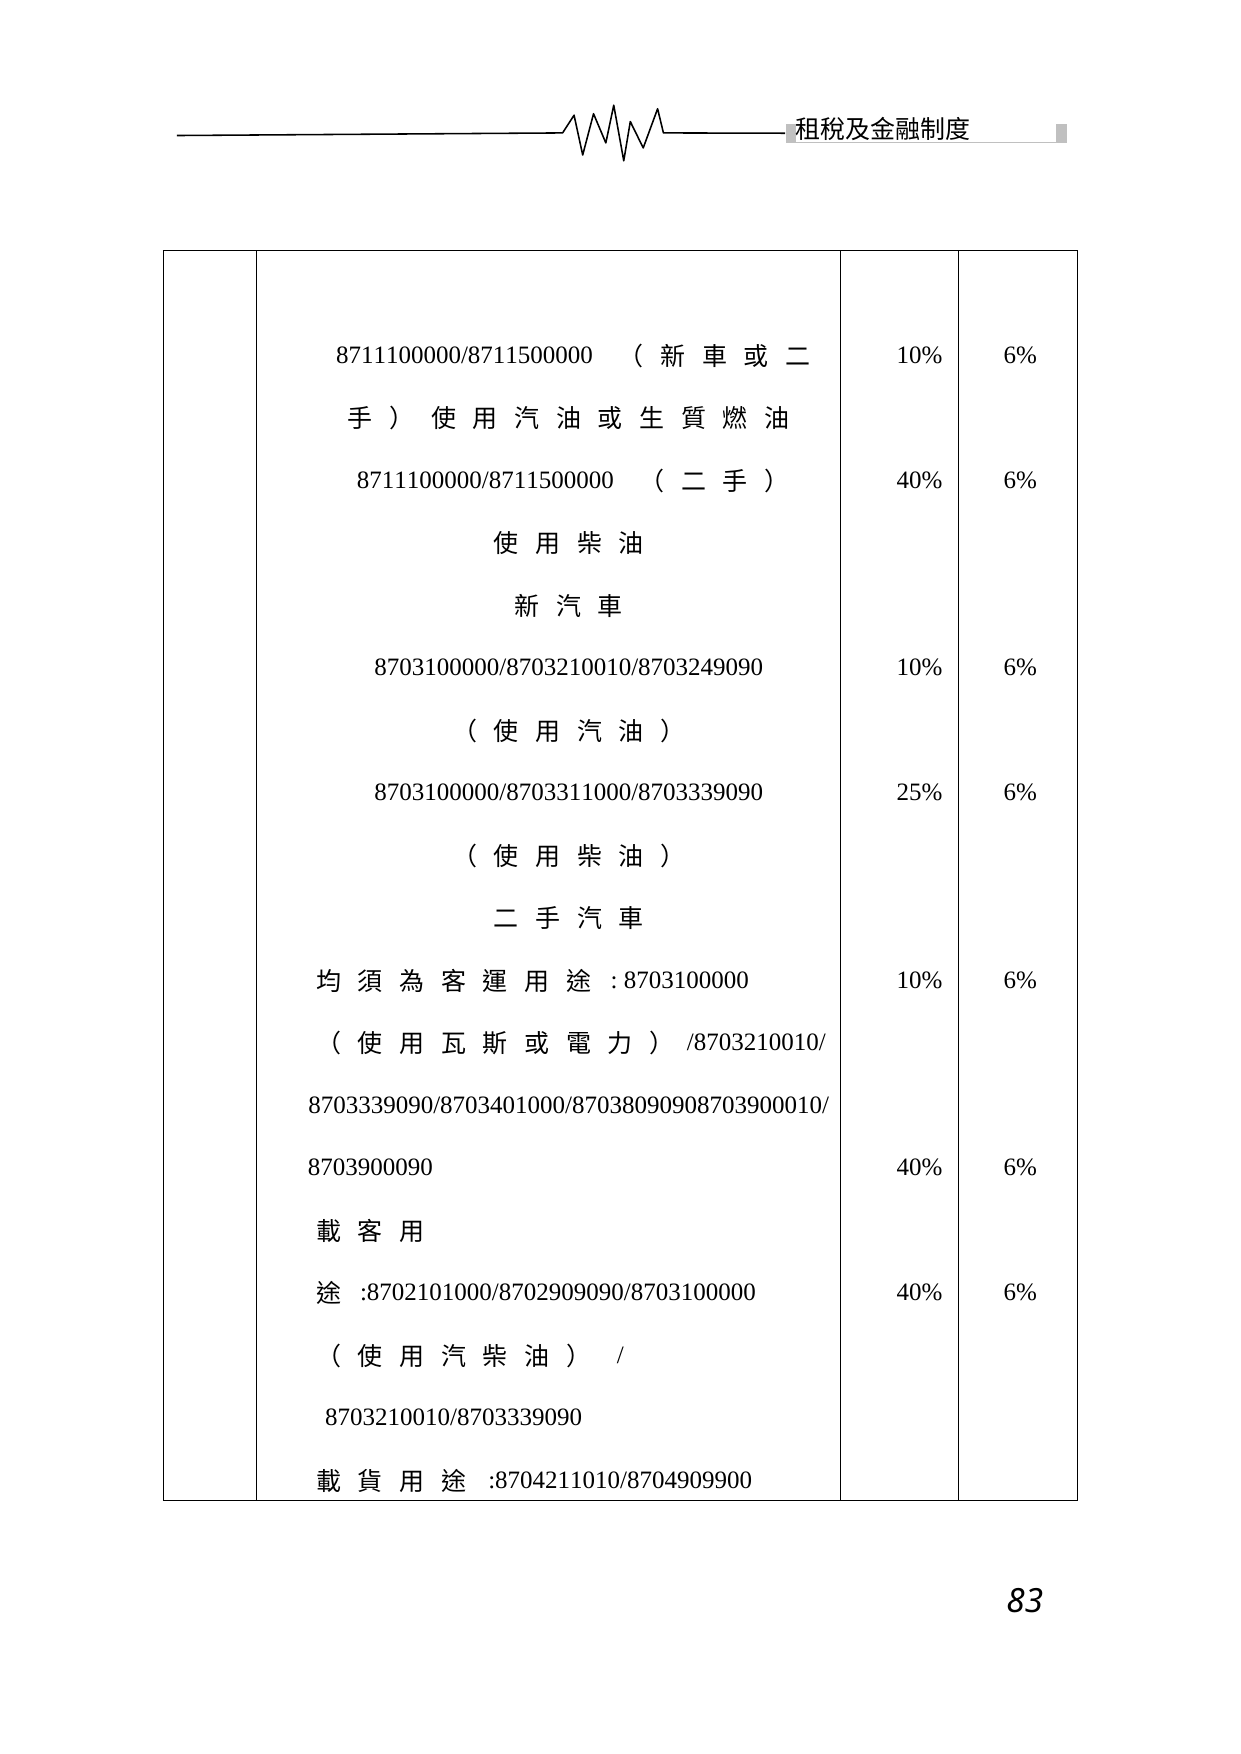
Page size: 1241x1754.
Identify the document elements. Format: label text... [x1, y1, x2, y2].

table_cell 6% 6% 6% 6% 6% 6% 6% [959, 251, 1077, 1500]
table_cell 8711100000/8711500000（新車或二手）使用汽油或生質燃油 8711100000/8711500000（二手） 使用柴油 新汽車 8703100000/8703210010/8703249090 （使用汽油） 8703100000/8703311000/8703339090 （使用柴油） 二手汽車 均須為客運用途: 8703100000 （使用瓦斯或電力）/8703210010/8703339090/8703401000/87038090908703900010/8703900090 載客用途:8702101000/8702909090/8703100000（使用汽柴油）/8703210010/8703339090 載貨用途:8704211010/8704909900 [257, 251, 840, 1500]
table_cell 10% 40% 10% 25% 10% 40% 40% [841, 251, 958, 1500]
table_cell [164, 251, 256, 1500]
